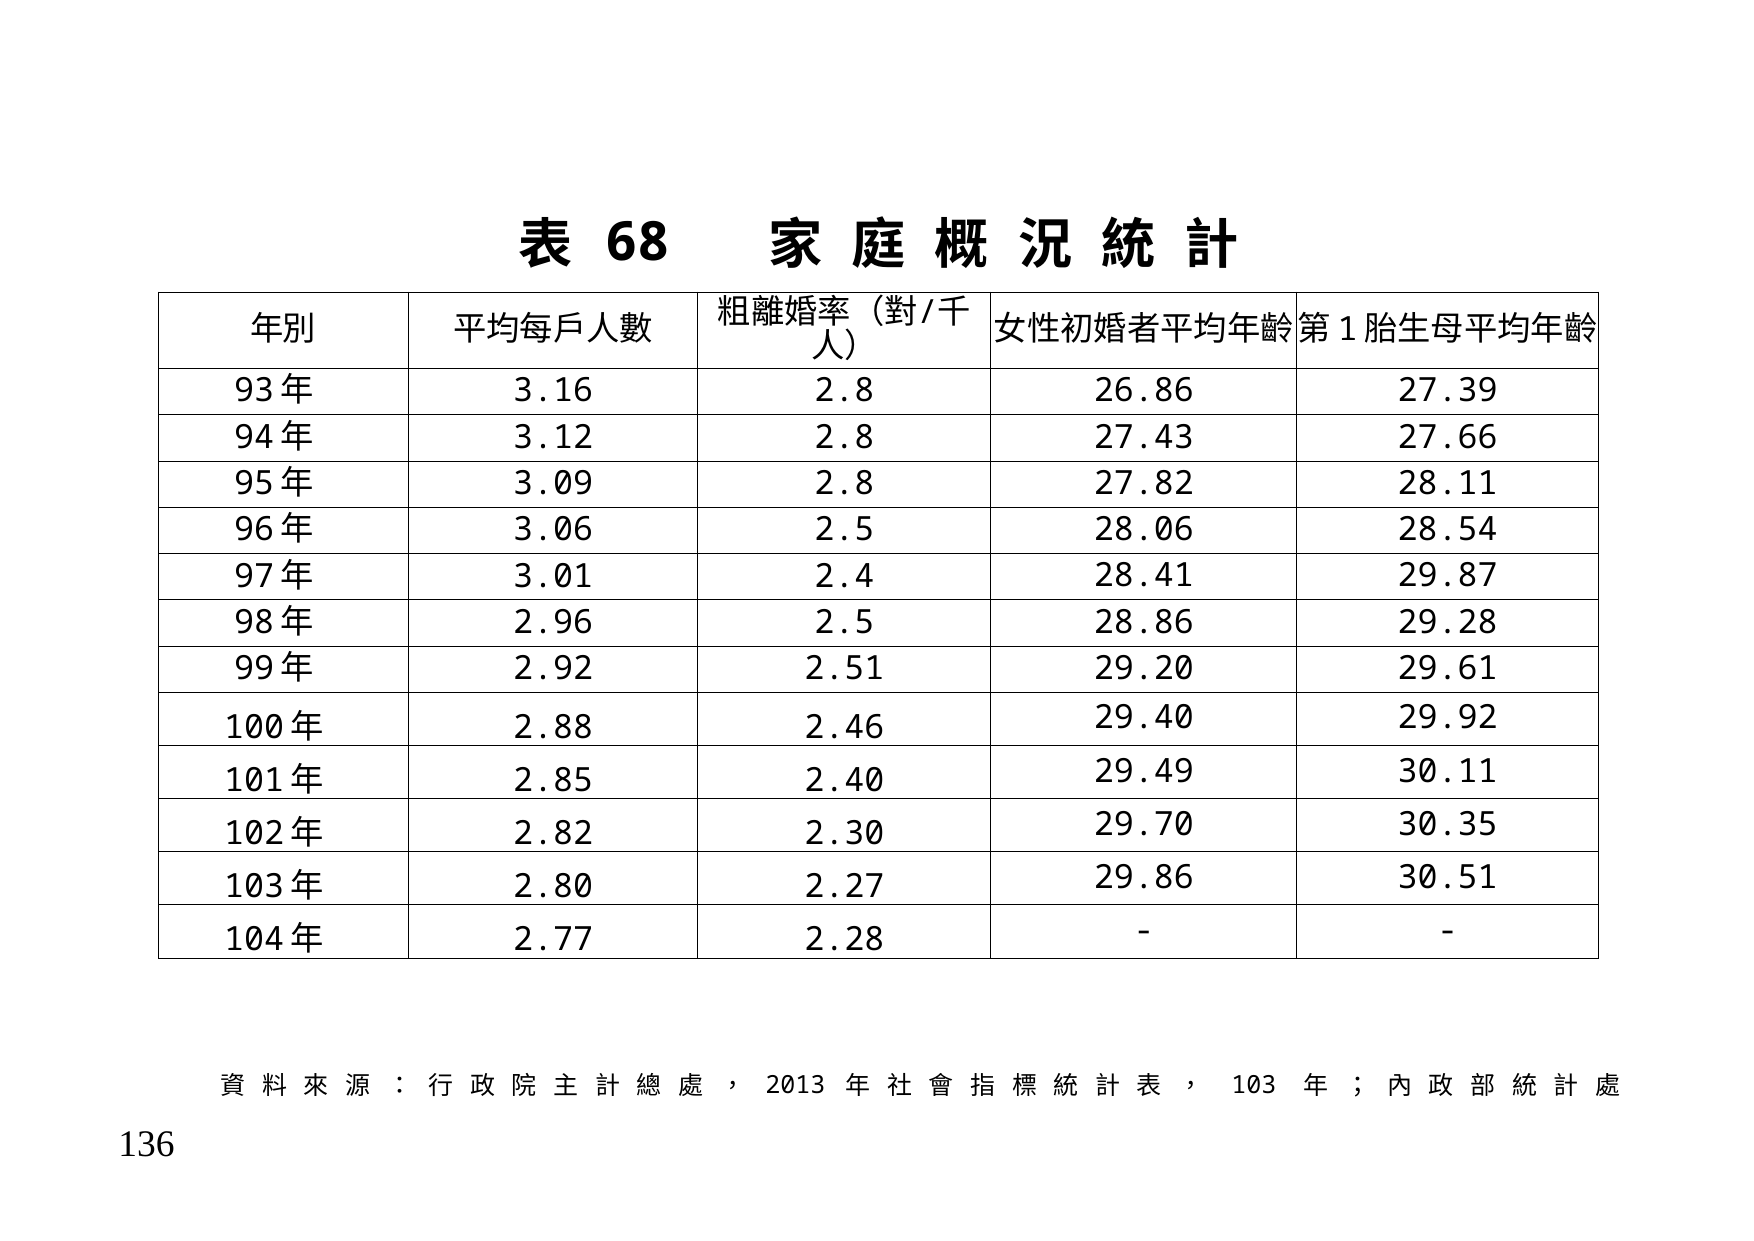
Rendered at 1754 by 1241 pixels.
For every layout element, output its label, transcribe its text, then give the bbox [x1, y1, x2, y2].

table_cell 98年 [159, 600, 408, 646]
table_cell 2.4 [698, 554, 990, 599]
table_cell 28.54 [1297, 508, 1598, 553]
table_cell 29.61 [1297, 647, 1598, 692]
table_cell 29.40 [991, 693, 1296, 745]
table_cell 29.92 [1297, 693, 1598, 745]
table_cell 3.06 [409, 508, 697, 553]
table_cell 2.40 [698, 746, 990, 798]
table_cell 2.92 [409, 647, 697, 692]
text 資料來源：行政院主計總處，2013年社會指標統計表，103年；內政部統計處 [128, 1042, 1628, 1104]
table_header 女性初婚者平均年齡 [991, 293, 1296, 368]
table_cell 2.27 [698, 852, 990, 904]
table_cell 2.80 [409, 852, 697, 904]
table_cell 28.41 [991, 554, 1296, 599]
table_cell 104年 [159, 905, 408, 957]
table_cell 28.06 [991, 508, 1296, 553]
table_header 粗離婚率（對/千人） [698, 293, 990, 368]
table_header 第1胎生母平均年齡 [1297, 293, 1598, 368]
table_cell 2.8 [698, 369, 990, 414]
table_cell 94年 [159, 415, 408, 461]
table_cell 2.51 [698, 647, 990, 692]
table_cell 28.86 [991, 600, 1296, 646]
table_cell 102年 [159, 799, 408, 851]
table_cell 29.20 [991, 647, 1296, 692]
table_cell 29.70 [991, 799, 1296, 851]
table_header 平均每戶人數 [409, 293, 697, 368]
table_cell 103年 [159, 852, 408, 904]
table_cell - [991, 905, 1296, 957]
table_cell 96年 [159, 508, 408, 553]
table_cell 2.30 [698, 799, 990, 851]
table_cell 2.77 [409, 905, 697, 957]
table_cell 101年 [159, 746, 408, 798]
table_cell 30.11 [1297, 746, 1598, 798]
table_cell 29.28 [1297, 600, 1598, 646]
table_cell - [1297, 905, 1598, 957]
table_cell 27.82 [991, 462, 1296, 507]
subtitle 表68 家庭概況統計 [128, 167, 1628, 292]
table_cell 26.86 [991, 369, 1296, 414]
table_cell 99年 [159, 647, 408, 692]
table_cell 27.39 [1297, 369, 1598, 414]
table_cell 2.85 [409, 746, 697, 798]
table_cell 97年 [159, 554, 408, 599]
table_cell 95年 [159, 462, 408, 507]
table_cell 29.49 [991, 746, 1296, 798]
table_cell 2.8 [698, 415, 990, 461]
table_cell 2.8 [698, 462, 990, 507]
table_cell 100年 [159, 693, 408, 745]
table_cell 2.5 [698, 600, 990, 646]
table_cell 29.86 [991, 852, 1296, 904]
table_cell 93年 [159, 369, 408, 414]
table_cell 3.12 [409, 415, 697, 461]
table_cell 3.09 [409, 462, 697, 507]
table_cell 2.28 [698, 905, 990, 957]
table_cell 27.66 [1297, 415, 1598, 461]
table_cell 2.5 [698, 508, 990, 553]
table_cell 2.82 [409, 799, 697, 851]
table_cell 30.51 [1297, 852, 1598, 904]
table_cell 28.11 [1297, 462, 1598, 507]
table_cell 2.96 [409, 600, 697, 646]
table_header 年別 [159, 293, 408, 368]
table_cell 3.16 [409, 369, 697, 414]
table_cell 2.46 [698, 693, 990, 745]
table_cell 2.88 [409, 693, 697, 745]
table_cell 27.43 [991, 415, 1296, 461]
table_cell 3.01 [409, 554, 697, 599]
table_cell 29.87 [1297, 554, 1598, 599]
table_cell 30.35 [1297, 799, 1598, 851]
